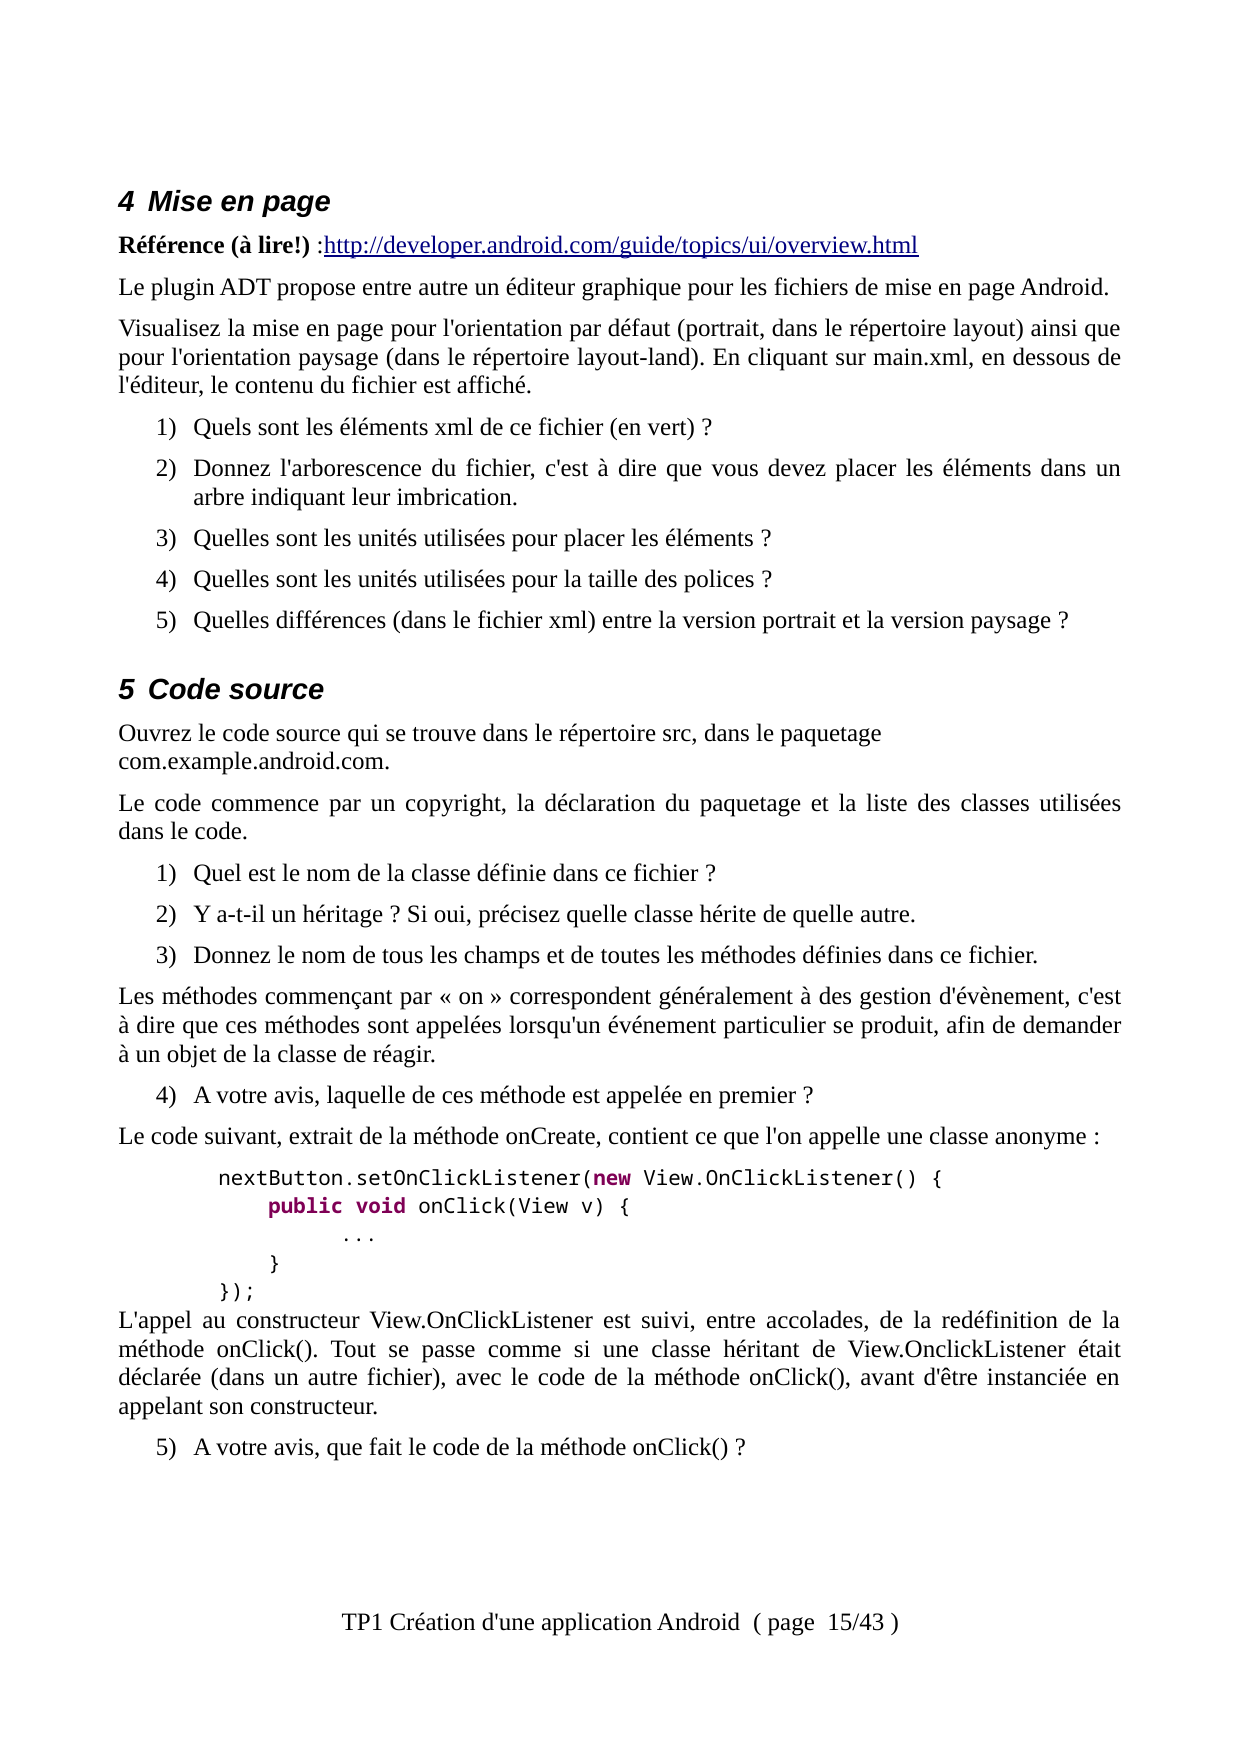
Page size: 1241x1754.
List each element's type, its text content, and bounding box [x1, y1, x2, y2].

list Donnez l'arborescence du fichier, c'est à dire que vous devez placer les éléments dans un arbre indiquant leur imbrication. [156, 453, 1122, 510]
subtitle Code source [118, 672, 1122, 705]
list Y a-t-il un héritage ? Si oui, précisez quelle classe hérite de quelle autre. [156, 899, 1122, 928]
text } [118, 1248, 1122, 1276]
list Quel est le nom de la classe définie dans ce fichier ? [156, 858, 1122, 886]
list A votre avis, que fait le code de la méthode onClick() ? [156, 1432, 1122, 1461]
list Quelles différences (dans le fichier xml) entre la version portrait et la version paysage ? [156, 605, 1122, 634]
text public void onClick(View v) { [118, 1191, 1122, 1219]
list Quels sont les éléments xml de ce fichier (en vert) ? [156, 412, 1122, 440]
subtitle Mise en page [118, 184, 1122, 218]
text Les méthodes commençant par « on » correspondent généralement à des gestion d'évènement, c'est à dire que ces méthodes sont appelées lorsqu'un événement particulier se produit, afin de demander à un objet de la classe de réagir. [118, 981, 1122, 1068]
text ... [118, 1219, 1122, 1248]
text Le code suivant, extrait de la méthode onCreate, contient ce que l'on appelle une classe anonyme : [118, 1121, 1122, 1150]
text L'appel au constructeur View.OnClickListener est suivi, entre accolades, de la redéfinition de la méthode onClick(). Tout se passe comme si une classe héritant de View.OnclickListener était déclarée (dans un autre fichier), avec le code de la méthode onClick(), avant d'être instanciée en appelant son constructeur. [118, 1305, 1122, 1420]
list A votre avis, laquelle de ces méthode est appelée en premier ? [156, 1080, 1122, 1109]
list Quelles sont les unités utilisées pour la taille des polices ? [156, 564, 1122, 593]
text }); [118, 1276, 1122, 1305]
list Quelles sont les unités utilisées pour placer les éléments ? [156, 523, 1122, 552]
text Le code commence par un copyright, la déclaration du paquetage et la liste des classes utilisées dans le code. [118, 788, 1122, 845]
text Ouvrez le code source qui se trouve dans le répertoire src, dans le paquetage com.example.android.com. [118, 718, 1122, 775]
text nextButton.setOnClickListener(new View.OnClickListener() { [118, 1163, 1122, 1191]
text Visualisez la mise en page pour l'orientation par défaut (portrait, dans le répertoire layout) ainsi que pour l'orientation paysage (dans le répertoire layout-land). En cliquant sur main.xml, en dessous de l'éditeur, le contenu du fichier est affiché. [118, 313, 1122, 399]
text Le plugin ADT propose entre autre un éditeur graphique pour les fichiers de mise en page Android. [118, 272, 1122, 300]
text Référence (à lire!) :http://developer.android.com/guide/topics/ui/overview.html [118, 230, 1122, 259]
list Donnez le nom de tous les champs et de toutes les méthodes définies dans ce fichier. [156, 940, 1122, 969]
